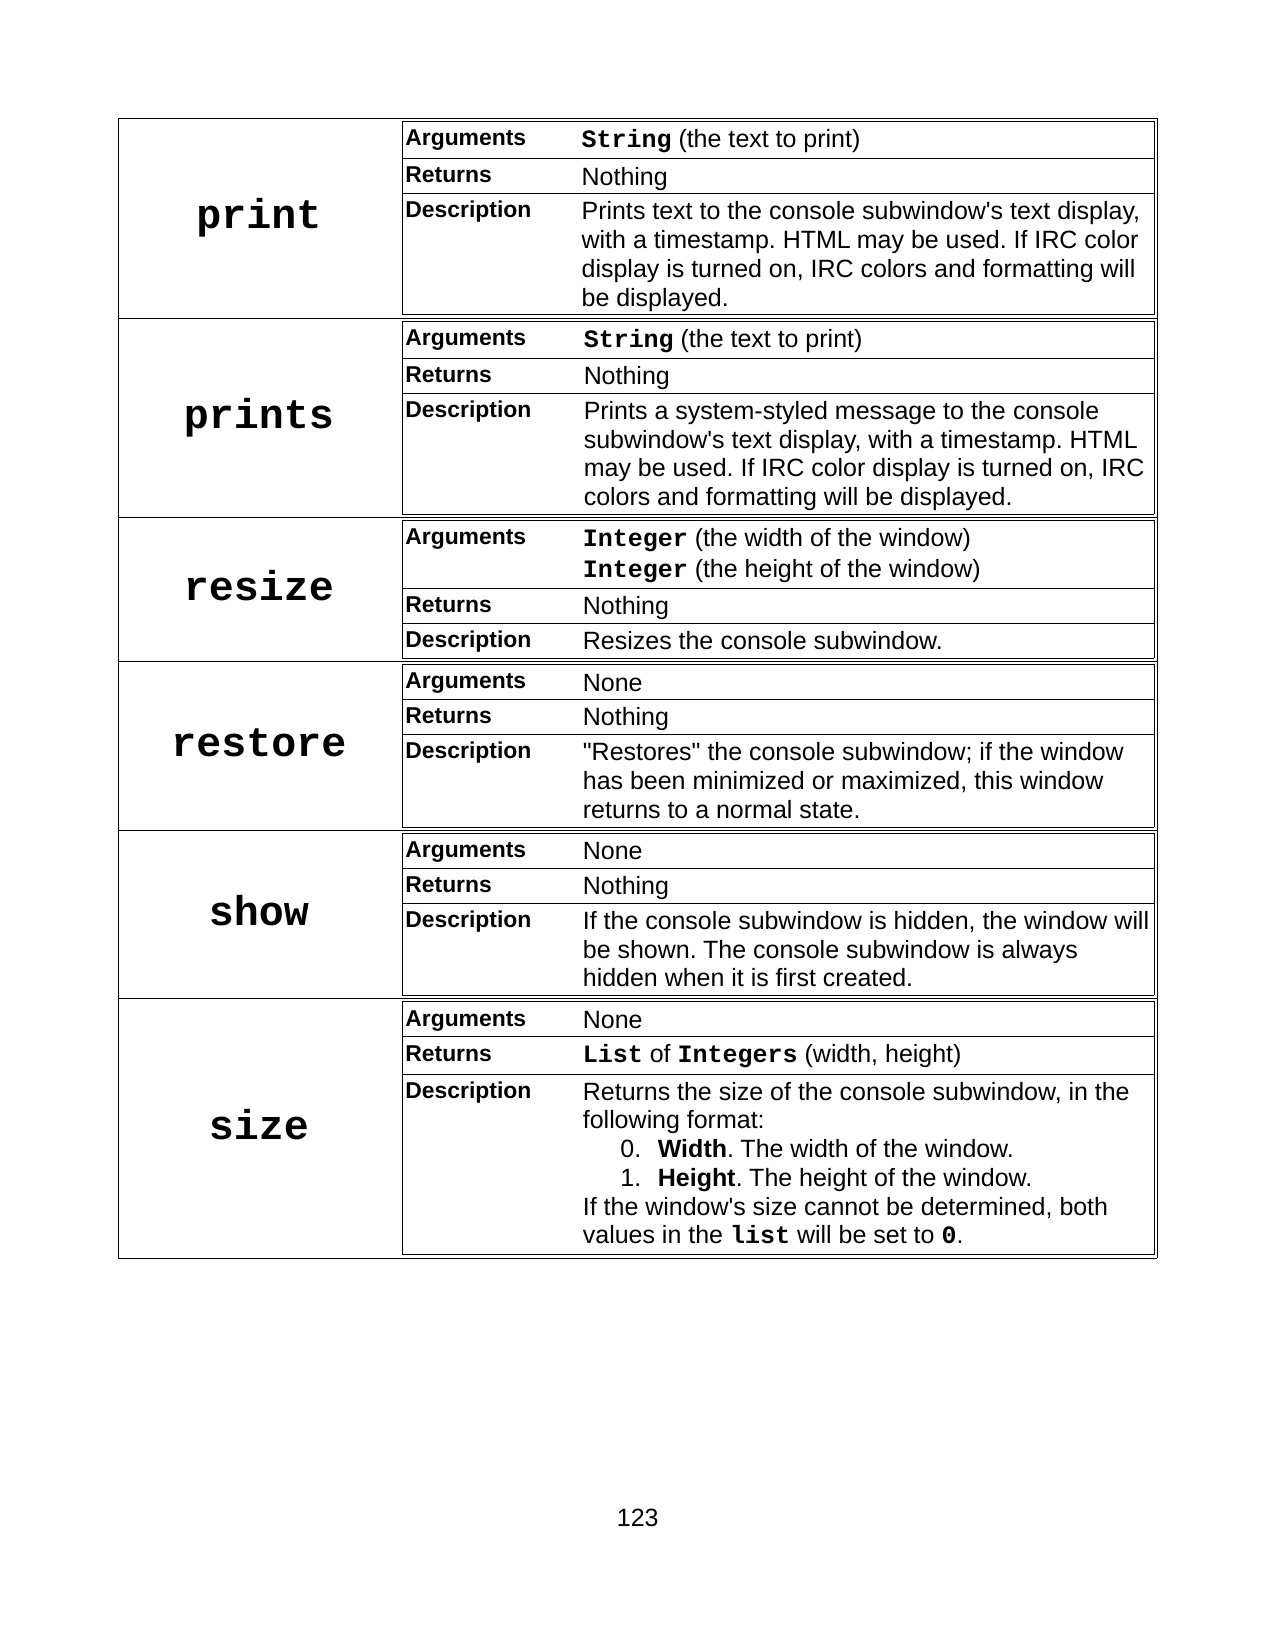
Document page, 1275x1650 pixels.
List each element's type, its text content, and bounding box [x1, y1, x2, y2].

table_cell [399, 119, 1157, 318]
table_cell Returns the size of the console subwindow, in the following format: Width. The width of the window. Height. The height of the window. If the window's size cannot be determined, both values in the list will be set to 0. [580, 1075, 1154, 1254]
table_cell [399, 319, 1157, 517]
table_cell Nothing [580, 700, 1154, 734]
table_cell Nothing [580, 589, 1154, 623]
table_cell "Restores" the console subwindow; if the window has been minimized or maximized, this window returns to a normal state. [580, 735, 1154, 827]
table_cell List of Integers (width, height) [580, 1037, 1154, 1073]
table_cell Nothing [580, 869, 1154, 903]
table_cell show [119, 831, 399, 998]
table_header Arguments [403, 1002, 580, 1036]
table_cell [399, 999, 1157, 1257]
table_header None [580, 1002, 1154, 1036]
table_cell size [119, 999, 399, 1257]
table_cell Prints a system-styled message to the console subwindow's text display, with a timestamp. HTML may be used. If IRC color display is turned on, IRC colors and formatting will be displayed. [581, 394, 1154, 514]
table_cell Description [403, 735, 580, 827]
table_cell [399, 518, 1157, 661]
table_header None [580, 665, 1154, 699]
table_cell Returns [403, 700, 580, 734]
table_cell Description [403, 904, 580, 995]
table_cell resize [119, 518, 399, 661]
table_header Integer (the width of the window) Integer (the height of the window) [580, 521, 1154, 588]
table_cell prints [119, 319, 399, 517]
table_cell Nothing [581, 359, 1154, 393]
table_cell [399, 662, 1157, 830]
table_header String (the text to print) [581, 322, 1154, 358]
table_header Arguments [403, 322, 581, 358]
table_cell Description [403, 194, 578, 314]
table_cell Prints text to the console subwindow's text display, with a timestamp. HTML may be used. If IRC color display is turned on, IRC colors and formatting will be displayed. [578, 194, 1154, 314]
table_cell print [119, 119, 399, 318]
table_cell Returns [403, 159, 578, 193]
table_cell If the console subwindow is hidden, the window will be shown. The console subwindow is always hidden when it is first created. [580, 904, 1154, 995]
table_cell Returns [403, 869, 580, 903]
table_cell Description [403, 394, 581, 514]
table_header String (the text to print) [578, 122, 1154, 158]
table_cell Returns [403, 359, 581, 393]
table_header Arguments [403, 834, 580, 868]
table_header Arguments [403, 521, 580, 588]
table_cell Nothing [578, 159, 1154, 193]
table_header Arguments [403, 122, 578, 158]
table_cell [399, 831, 1157, 998]
table_cell Description [403, 1075, 580, 1254]
table_header None [580, 834, 1154, 868]
table_cell Returns [403, 589, 580, 623]
table_cell Description [403, 624, 580, 658]
table_cell Returns [403, 1037, 580, 1073]
table_cell restore [119, 662, 399, 830]
table_header Arguments [403, 665, 580, 699]
table_cell Resizes the console subwindow. [580, 624, 1154, 658]
